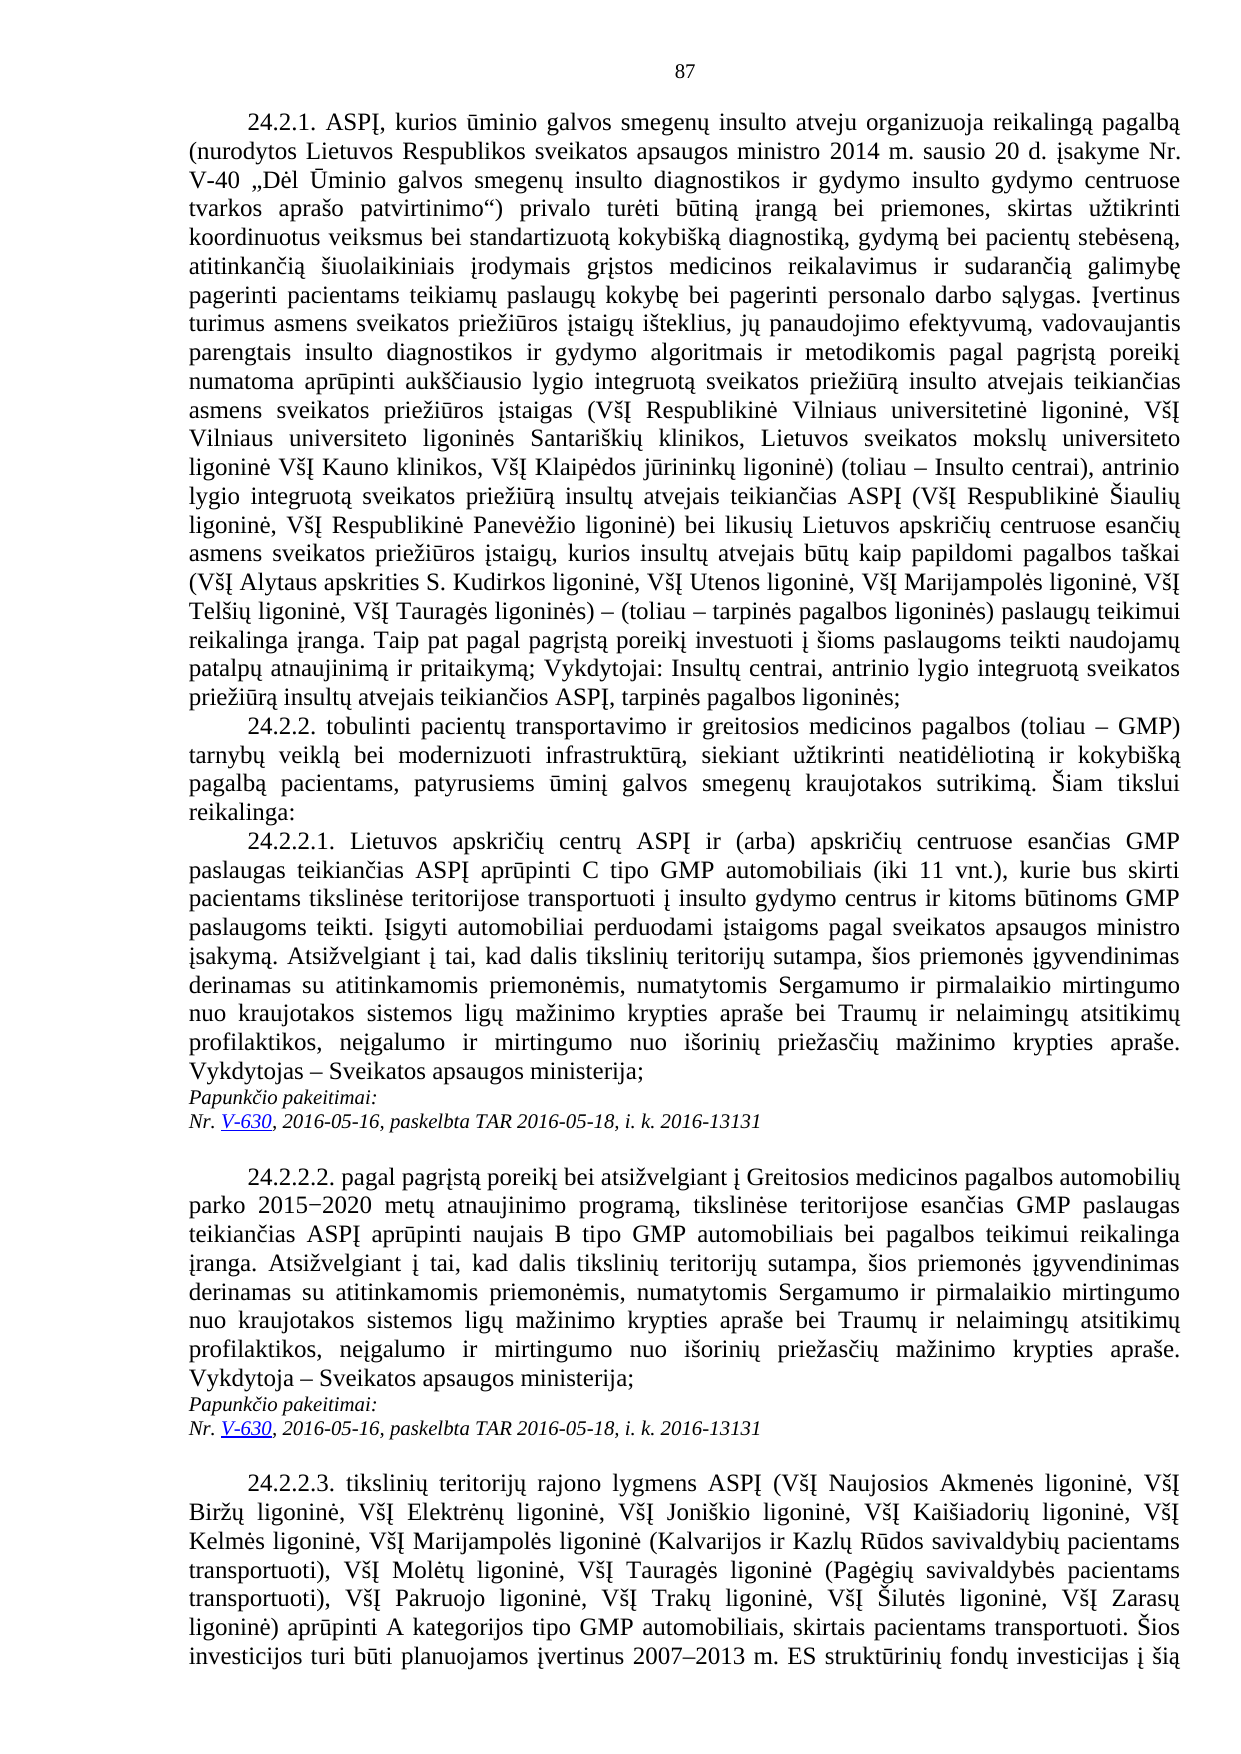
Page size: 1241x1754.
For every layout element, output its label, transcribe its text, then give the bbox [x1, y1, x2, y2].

text Nr. V-630, 2016-05-16, paskelbta TAR 2016-05-18, i. k. 2016-13131 [188, 1416, 1181, 1440]
text 24.2.2.2. pagal pagrįstą poreikį bei atsižvelgiant į Greitosios medicinos pagalbos automobilių parko 2015−2020 metų atnaujinimo programą, tikslinėse teritorijose esančias GMP paslaugas teikiančias ASPĮ aprūpinti naujais B tipo GMP automobiliais bei pagalbos teikimui reikalinga įranga. Atsižvelgiant į tai, kad dalis tikslinių teritorijų sutampa, šios priemonės įgyvendinimas derinamas su atitinkamomis priemonėmis, numatytomis Sergamumo ir pirmalaikio mirtingumo nuo kraujotakos sistemos ligų mažinimo krypties apraše bei Traumų ir nelaimingų atsitikimų profilaktikos, neįgalumo ir mirtingumo nuo išorinių priežasčių mažinimo krypties apraše. Vykdytoja – Sveikatos apsaugos ministerija; [188, 1162, 1181, 1392]
text 24.2.2.1. Lietuvos apskričių centrų ASPĮ ir (arba) apskričių centruose esančias GMP paslaugas teikiančias ASPĮ aprūpinti C tipo GMP automobiliais (iki 11 vnt.), kurie bus skirti pacientams tikslinėse teritorijose transportuoti į insulto gydymo centrus ir kitoms būtinoms GMP paslaugoms teikti. Įsigyti automobiliai perduodami įstaigoms pagal sveikatos apsaugos ministro įsakymą. Atsižvelgiant į tai, kad dalis tikslinių teritorijų sutampa, šios priemonės įgyvendinimas derinamas su atitinkamomis priemonėmis, numatytomis Sergamumo ir pirmalaikio mirtingumo nuo kraujotakos sistemos ligų mažinimo krypties apraše bei Traumų ir nelaimingų atsitikimų profilaktikos, neįgalumo ir mirtingumo nuo išorinių priežasčių mažinimo krypties apraše. Vykdytojas – Sveikatos apsaugos ministerija; [188, 826, 1181, 1085]
text Papunkčio pakeitimai: [188, 1392, 1181, 1416]
text 24.2.2.3. tikslinių teritorijų rajono lygmens ASPĮ (VšĮ Naujosios Akmenės ligoninė, VšĮ Biržų ligoninė, VšĮ Elektrėnų ligoninė, VšĮ Joniškio ligoninė, VšĮ Kaišiadorių ligoninė, VšĮ Kelmės ligoninė, VšĮ Marijampolės ligoninė (Kalvarijos ir Kazlų Rūdos savivaldybių pacientams transportuoti), VšĮ Molėtų ligoninė, VšĮ Tauragės ligoninė (Pagėgių savivaldybės pacientams transportuoti), VšĮ Pakruojo ligoninė, VšĮ Trakų ligoninė, VšĮ Šilutės ligoninė, VšĮ Zarasų ligoninė) aprūpinti A kategorijos tipo GMP automobiliais, skirtais pacientams transportuoti. Šios investicijos turi būti planuojamos įvertinus 2007–2013 m. ES struktūrinių fondų investicijas į šią [188, 1468, 1181, 1670]
text 24.2.1. ASPĮ, kurios ūminio galvos smegenų insulto atveju organizuoja reikalingą pagalbą (nurodytos Lietuvos Respublikos sveikatos apsaugos ministro 2014 m. sausio 20 d. įsakyme Nr. V-40 „Dėl Ūminio galvos smegenų insulto diagnostikos ir gydymo insulto gydymo centruose tvarkos aprašo patvirtinimo“) privalo turėti būtiną įrangą bei priemones, skirtas užtikrinti koordinuotus veiksmus bei standartizuotą kokybišką diagnostiką, gydymą bei pacientų stebėseną, atitinkančią šiuolaikiniais įrodymais grįstos medicinos reikalavimus ir sudarančią galimybę pagerinti pacientams teikiamų paslaugų kokybę bei pagerinti personalo darbo sąlygas. Įvertinus turimus asmens sveikatos priežiūros įstaigų išteklius, jų panaudojimo efektyvumą, vadovaujantis parengtais insulto diagnostikos ir gydymo algoritmais ir metodikomis pagal pagrįstą poreikį numatoma aprūpinti aukščiausio lygio integruotą sveikatos priežiūrą insulto atvejais teikiančias asmens sveikatos priežiūros įstaigas (VšĮ Respublikinė Vilniaus universitetinė ligoninė, VšĮ Vilniaus universiteto ligoninės Santariškių klinikos, Lietuvos sveikatos mokslų universiteto ligoninė VšĮ Kauno klinikos, VšĮ Klaipėdos jūrininkų ligoninė) (toliau – Insulto centrai), antrinio lygio integruotą sveikatos priežiūrą insultų atvejais teikiančias ASPĮ (VšĮ Respublikinė Šiaulių ligoninė, VšĮ Respublikinė Panevėžio ligoninė) bei likusių Lietuvos apskričių centruose esančių asmens sveikatos priežiūros įstaigų, kurios insultų atvejais būtų kaip papildomi pagalbos taškai (VšĮ Alytaus apskrities S. Kudirkos ligoninė, VšĮ Utenos ligoninė, VšĮ Marijampolės ligoninė, VšĮ Telšių ligoninė, VšĮ Tauragės ligoninės) – (toliau – tarpinės pagalbos ligoninės) paslaugų teikimui reikalinga įranga. Taip pat pagal pagrįstą poreikį investuoti į šioms paslaugoms teikti naudojamų patalpų atnaujinimą ir pritaikymą; Vykdytojai: Insultų centrai, antrinio lygio integruotą sveikatos priežiūrą insultų atvejais teikiančios ASPĮ, tarpinės pagalbos ligoninės; [188, 107, 1181, 711]
text 24.2.2. tobulinti pacientų transportavimo ir greitosios medicinos pagalbos (toliau – GMP) tarnybų veiklą bei modernizuoti infrastruktūrą, siekiant užtikrinti neatidėliotiną ir kokybišką pagalbą pacientams, patyrusiems ūminį galvos smegenų kraujotakos sutrikimą. Šiam tikslui reikalinga: [188, 711, 1181, 826]
text Nr. V-630, 2016-05-16, paskelbta TAR 2016-05-18, i. k. 2016-13131 [188, 1109, 1181, 1133]
text Papunkčio pakeitimai: [188, 1085, 1181, 1109]
